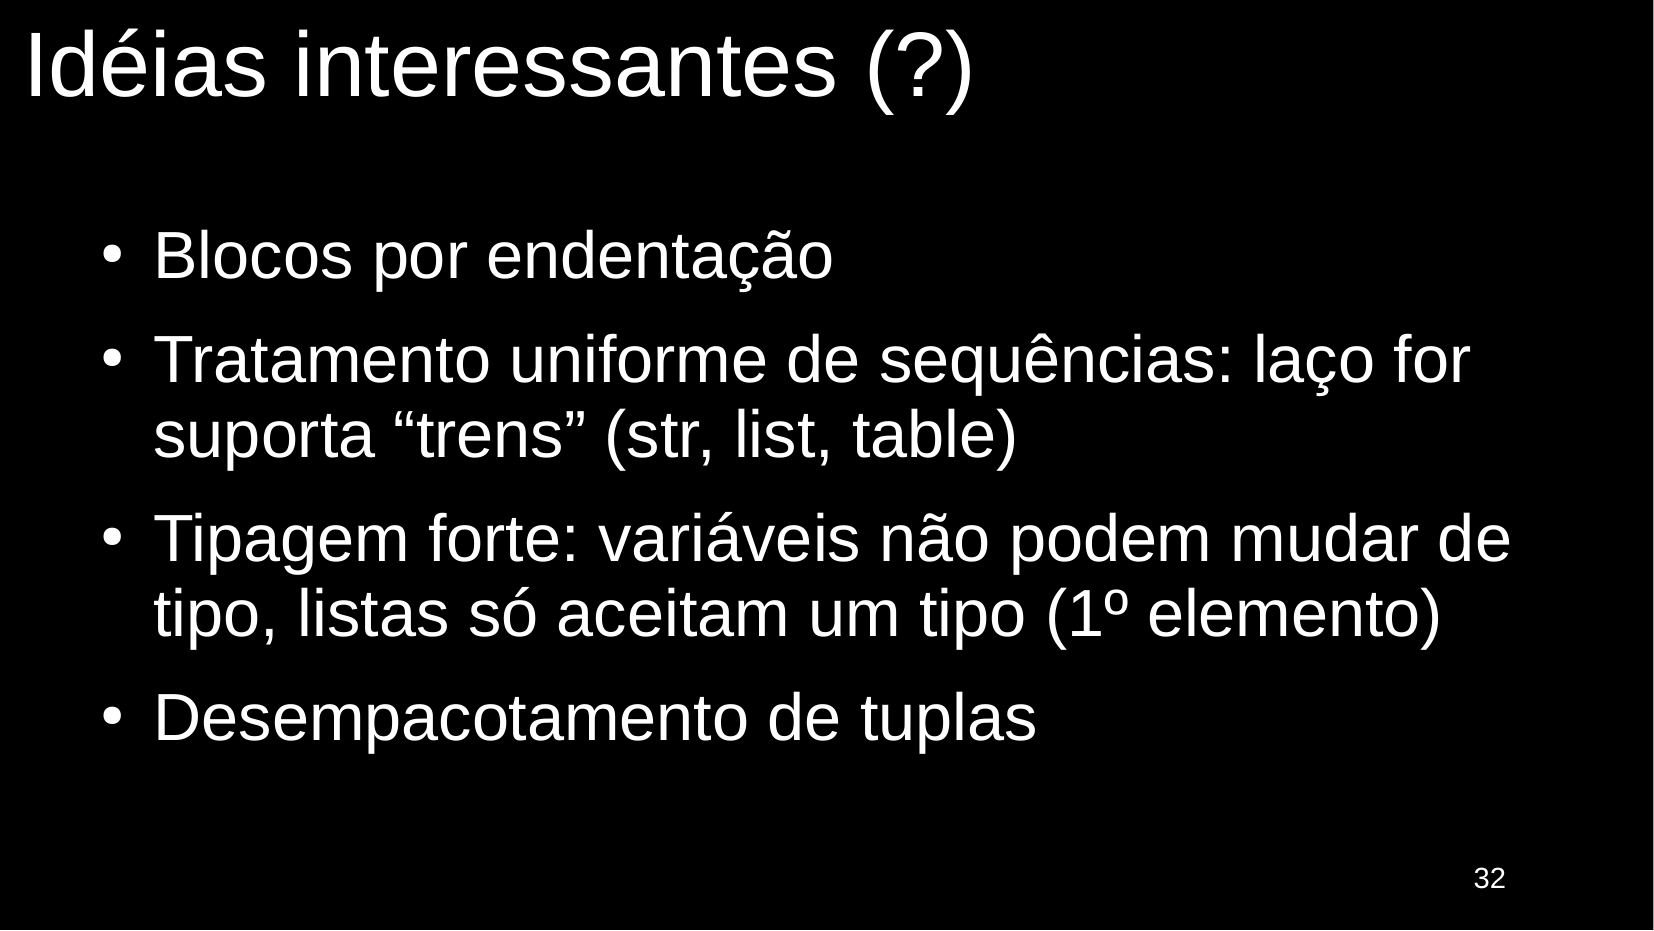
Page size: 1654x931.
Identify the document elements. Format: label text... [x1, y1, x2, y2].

list Blocos por endentação Tratamento uniforme de sequências: laço for suporta “trens” (str, list, table) Tipagem forte: variáveis não podem mudar de tipo, listas só aceitam um tipo (1º elemento) Desempacotamento de tuplas [82, 217, 1571, 758]
title Idéias interessantes (?) [23, 11, 1589, 119]
